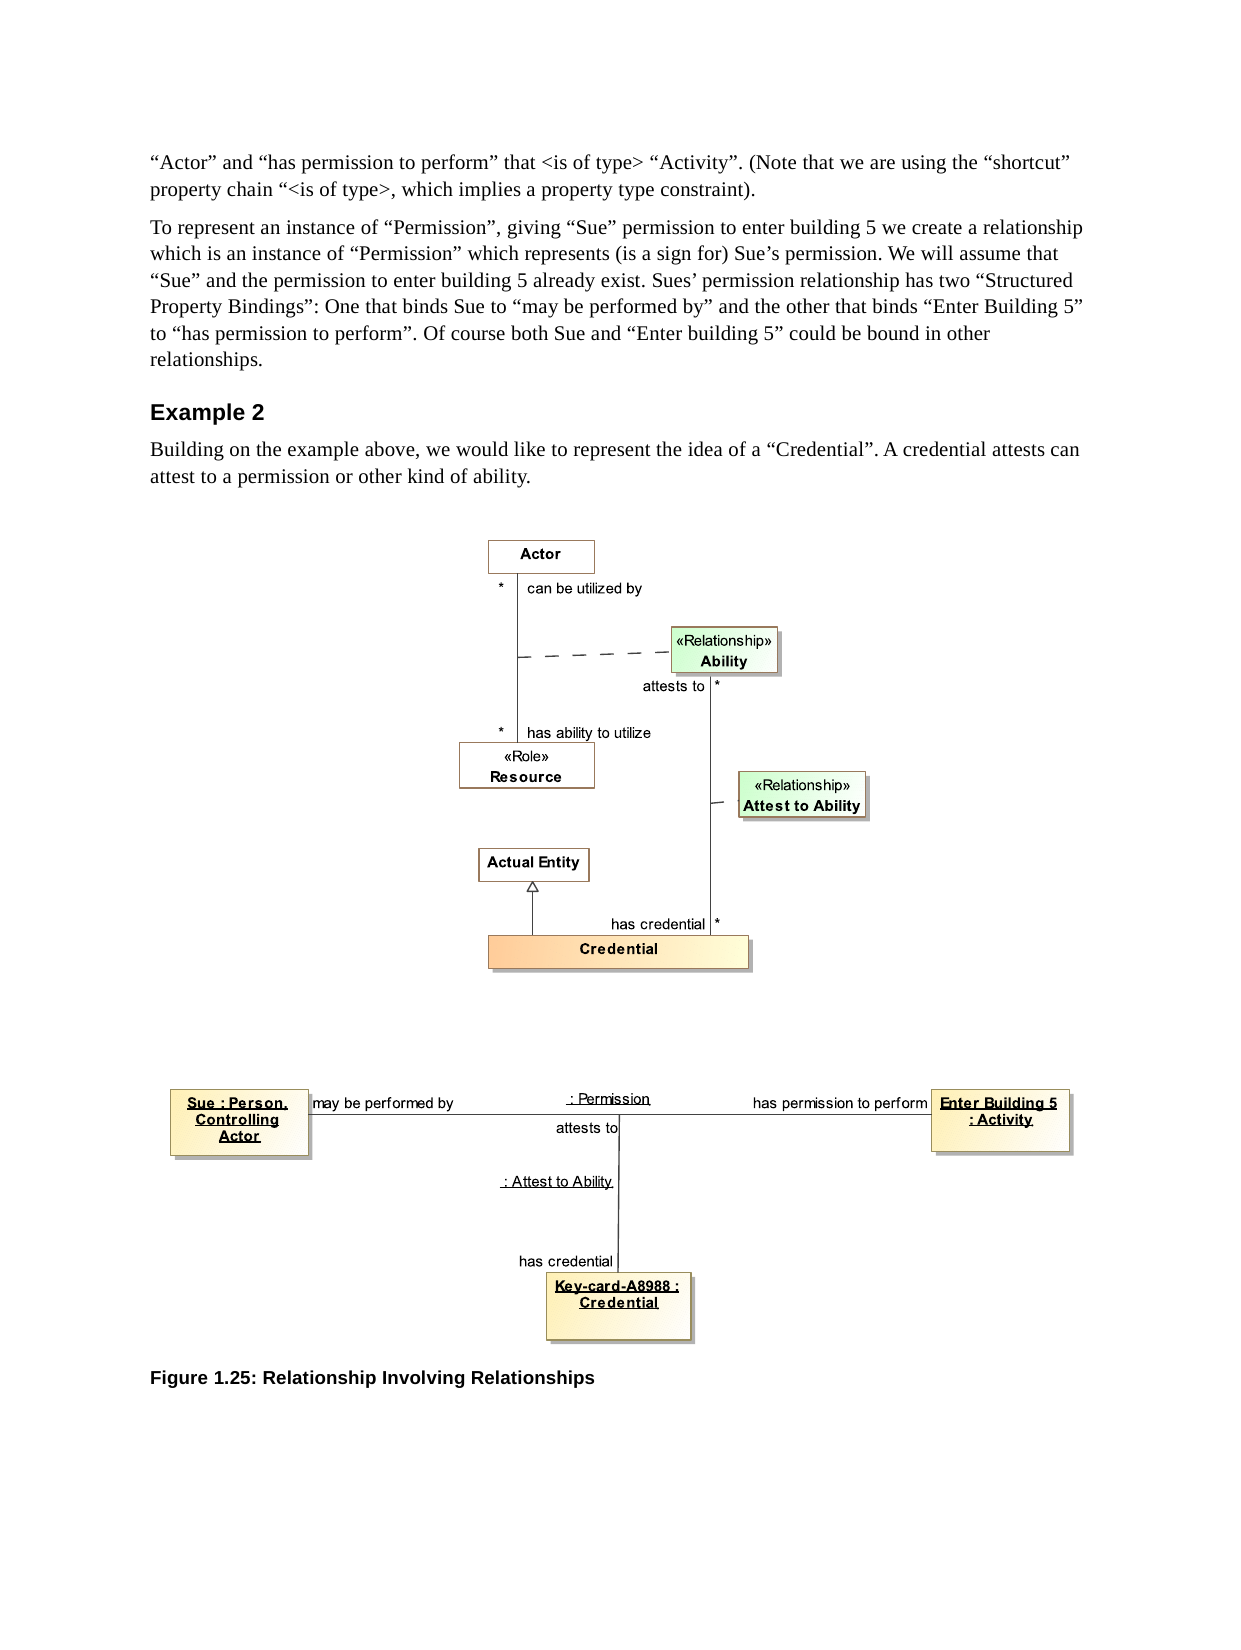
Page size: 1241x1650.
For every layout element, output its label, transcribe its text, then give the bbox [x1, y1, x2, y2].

text Figure 1.25: Relationship Involving Relationships [150, 1361, 1090, 1389]
text Example 2 [150, 398, 1090, 426]
text To represent an instance of “Permission”, giving “Sue” permission to enter building 5 we create a relationship which is an instance of “Permission” which represents (is a sign for) Sue’s permission. We will assume that “Sue” and the permission to enter building 5 already exist. Sues’ permission relationship has two “Structured Property Bindings”: One that binds Sue to “may be performed by” and the other that binds “Enter Building 5” to “has permission to perform”. Of course both Sue and “Enter building 5” could be bound in other relationships. [150, 215, 1090, 371]
text Building on the example above, we would like to represent the idea of a “Credential”. A credential attests can attest to a permission or other kind of ability. [150, 437, 1090, 488]
text “Actor” and “has permission to perform” that <is of type> “Activity”. (Note that we are using the “shortcut” property chain “<is of type>, which implies a property type constraint). [150, 150, 1090, 201]
